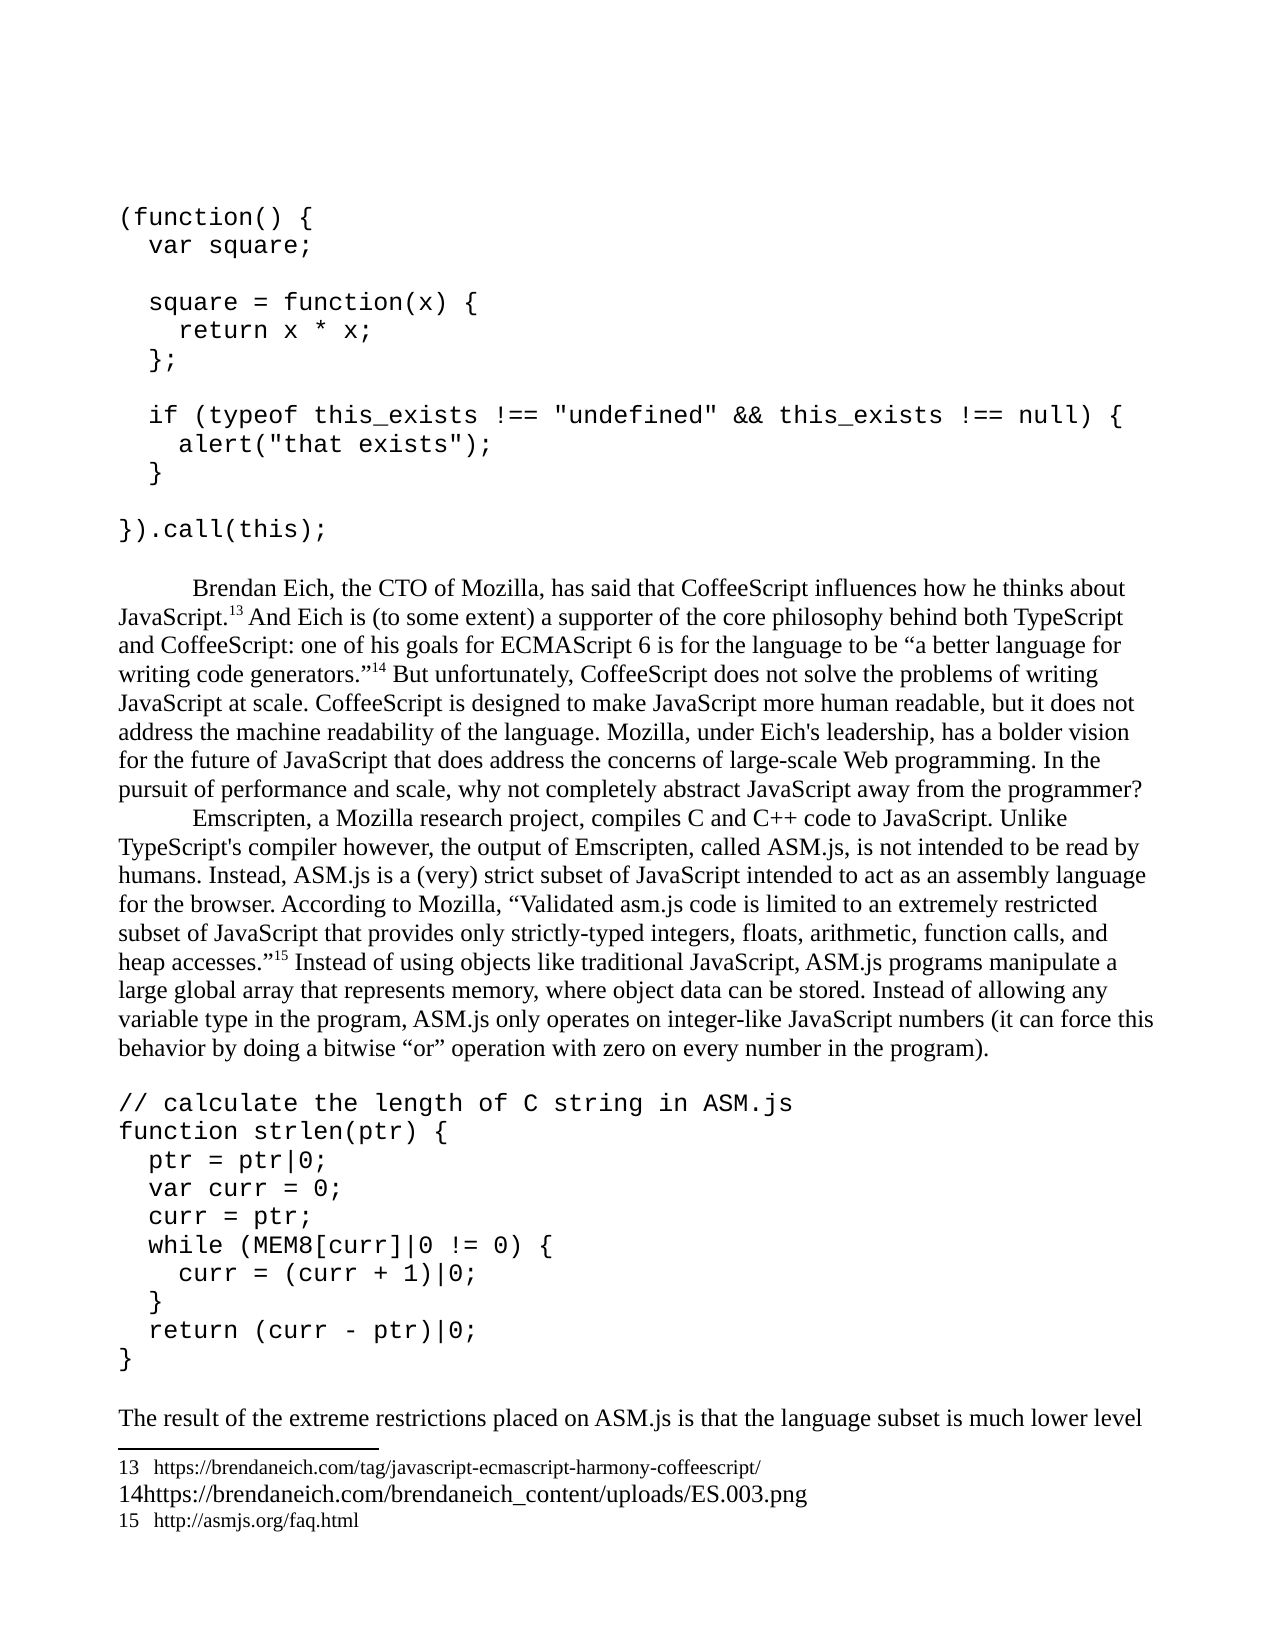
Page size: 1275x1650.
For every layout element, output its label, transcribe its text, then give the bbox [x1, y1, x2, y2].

text } [118, 1289, 1157, 1317]
text Brendan Eich, the CTO of Mozilla, has said that CoffeeScript influences how he thinks about JavaScript. And Eich is (to some extent) a supporter of the core philosophy behind both TypeScript and CoffeeScript: one of his goals for ECMAScript 6 is for the language to be “a better language for writing code generators.” But unfortunately, CoffeeScript does not solve the problems of writing JavaScript at scale. CoffeeScript is designed to make JavaScript more human readable, but it does not address the machine readability of the language. Mozilla, under Eich's leadership, has a bolder vision for the future of JavaScript that does address the concerns of large-scale Web programming. In the pursuit of performance and scale, why not completely abstract JavaScript away from the programmer? [118, 573, 1157, 803]
text https://brendaneich.com/brendaneich_content/uploads/ES.003.png [118, 1479, 1157, 1508]
text }; [118, 346, 1157, 375]
text return (curr - ptr)|0; [118, 1317, 1157, 1346]
text } [118, 1346, 1157, 1374]
text while (MEM8[curr]|0 != 0) { [118, 1232, 1157, 1261]
text function strlen(ptr) { [118, 1119, 1157, 1147]
text return x * x; [118, 318, 1157, 346]
text The result of the extreme restrictions placed on ASM.js is that the language subset is much lower level [118, 1403, 1157, 1431]
text Emscripten, a Mozilla research project, compiles C and C++ code to JavaScript. Unlike TypeScript's compiler however, the output of Emscripten, called ASM.js, is not intended to be read by humans. Instead, ASM.js is a (very) strict subset of JavaScript intended to act as an assembly language for the browser. According to Mozilla, “Validated asm.js code is limited to an extremely restricted subset of JavaScript that provides only strictly-typed integers, floats, arithmetic, function calls, and heap accesses.” Instead of using objects like traditional JavaScript, ASM.js programs manipulate a large global array that represents memory, where object data can be stored. Instead of allowing any variable type in the program, ASM.js only operates on integer-like JavaScript numbers (it can force this behavior by doing a bitwise “or” operation with zero on every number in the program). [118, 803, 1157, 1062]
text alert("that exists"); [118, 431, 1157, 460]
text curr = ptr; [118, 1204, 1157, 1232]
text var curr = 0; [118, 1176, 1157, 1204]
text http://asmjs.org/faq.html [118, 1508, 1157, 1532]
text (function() { [118, 205, 1157, 233]
text ptr = ptr|0; [118, 1147, 1157, 1176]
text https://brendaneich.com/tag/javascript-ecmascript-harmony-coffeescript/ [118, 1455, 1157, 1479]
text var square; [118, 233, 1157, 261]
text // calculate the length of C string in ASM.js [118, 1091, 1157, 1119]
text } [118, 460, 1157, 488]
text square = function(x) { [118, 290, 1157, 318]
text curr = (curr + 1)|0; [118, 1261, 1157, 1289]
text if (typeof this_exists !== "undefined" && this_exists !== null) { [118, 403, 1157, 431]
text }).call(this); [118, 516, 1157, 545]
